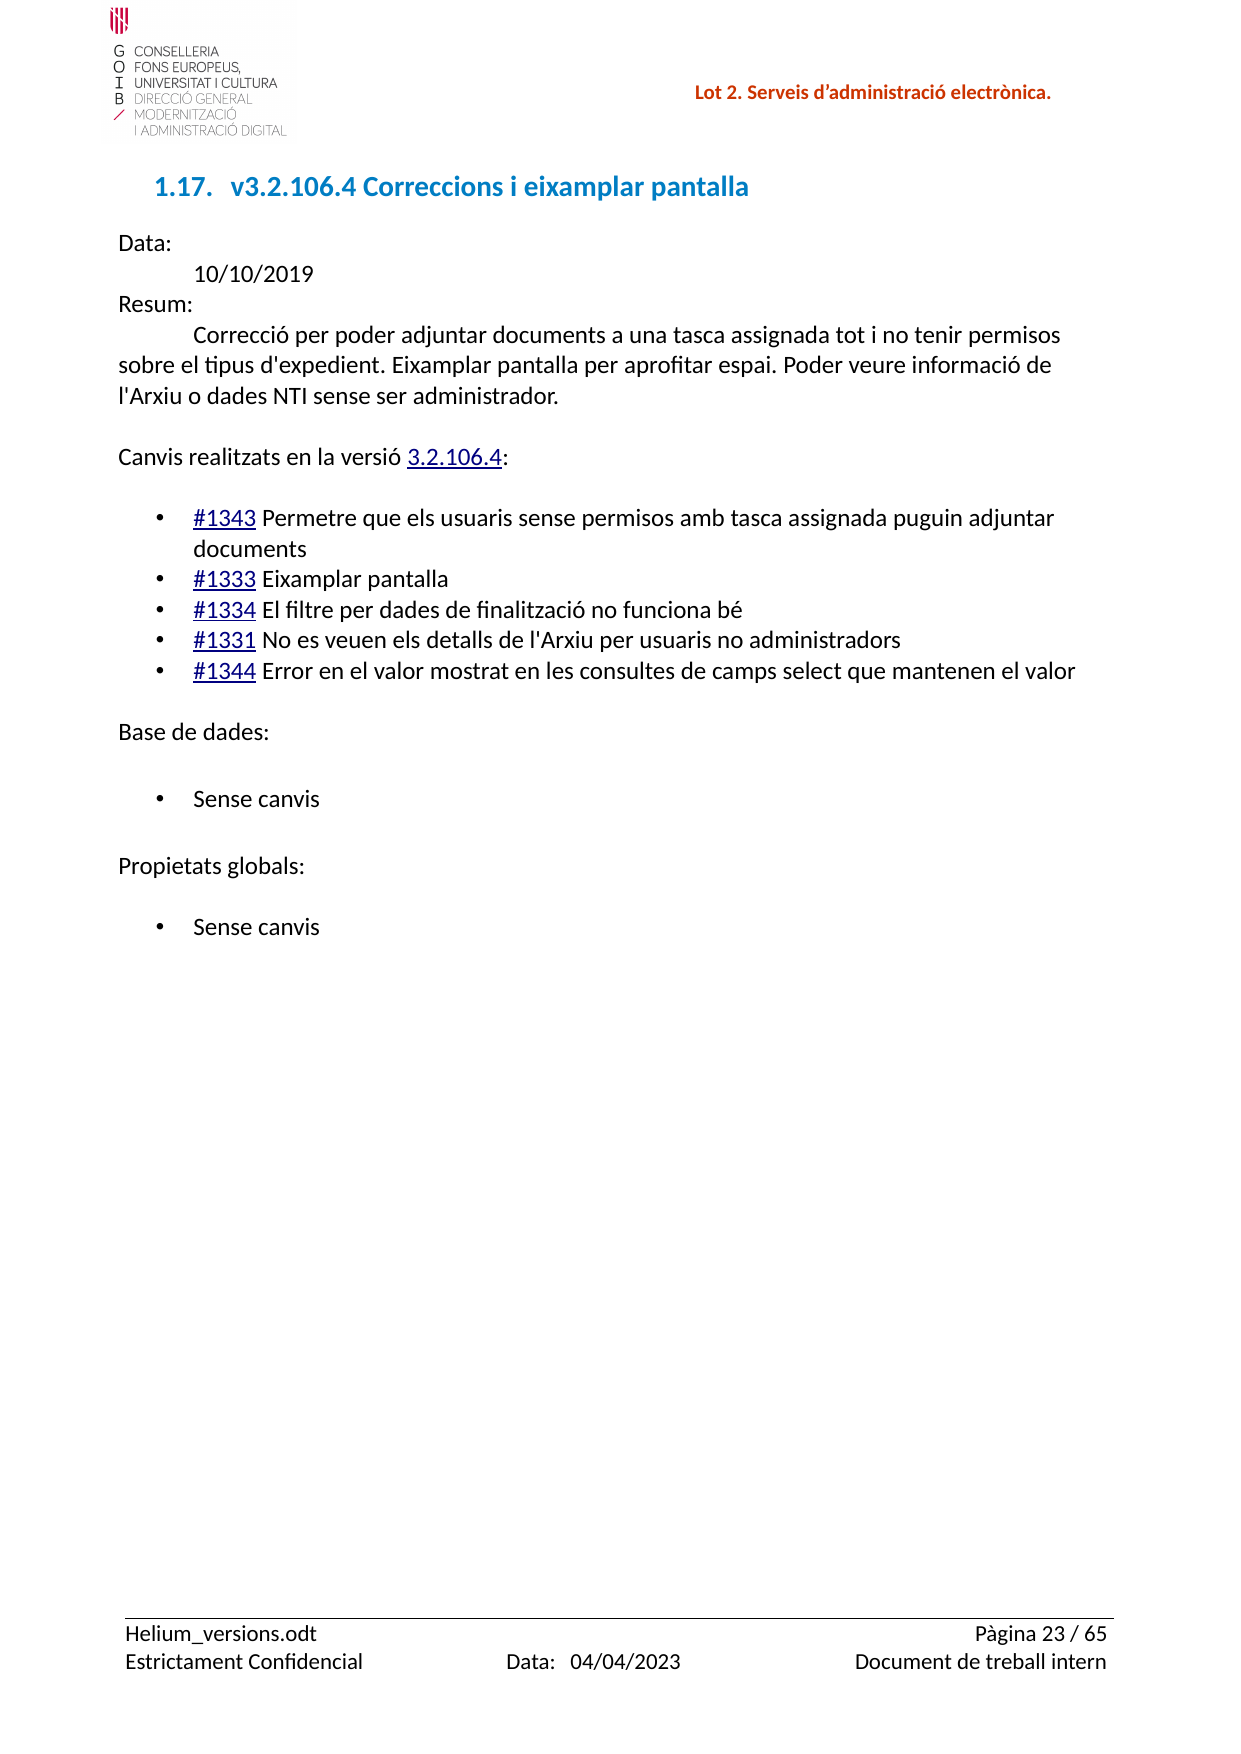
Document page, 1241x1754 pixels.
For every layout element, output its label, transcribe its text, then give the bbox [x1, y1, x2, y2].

list #1331 No es veuen els detalls de l'Arxiu per usuaris no administradors [156, 624, 1122, 655]
text Canvis realitzats en la versió 3.2.106.4: [118, 441, 1122, 472]
list Sense canvis [156, 783, 1122, 813]
list Sense canvis [156, 911, 1122, 941]
text Data: [118, 228, 1122, 258]
text 10/10/2019 [118, 258, 1122, 289]
text Resum: [118, 289, 1122, 319]
subtitle v3.2.106.4 Correccions i eixamplar pantalla [153, 168, 1122, 204]
list #1333 Eixamplar pantalla [156, 563, 1122, 594]
text Base de dades: [118, 716, 1122, 746]
list #1344 Error en el valor mostrat en les consultes de camps select que mantenen el valor [156, 655, 1122, 685]
list #1334 El filtre per dades de finalització no funciona bé [156, 594, 1122, 624]
picture [100, 0, 297, 144]
text Correcció per poder adjuntar documents a una tasca assignada tot i no tenir permisos sobre el tipus d'expedient. Eixamplar pantalla per aprofitar espai. Poder veure informació de l'Arxiu o dades NTI sense ser administrador. [118, 319, 1122, 411]
text Propietats globals: [118, 850, 1122, 880]
list #1343 Permetre que els usuaris sense permisos amb tasca assignada puguin adjuntar documents [156, 502, 1122, 563]
